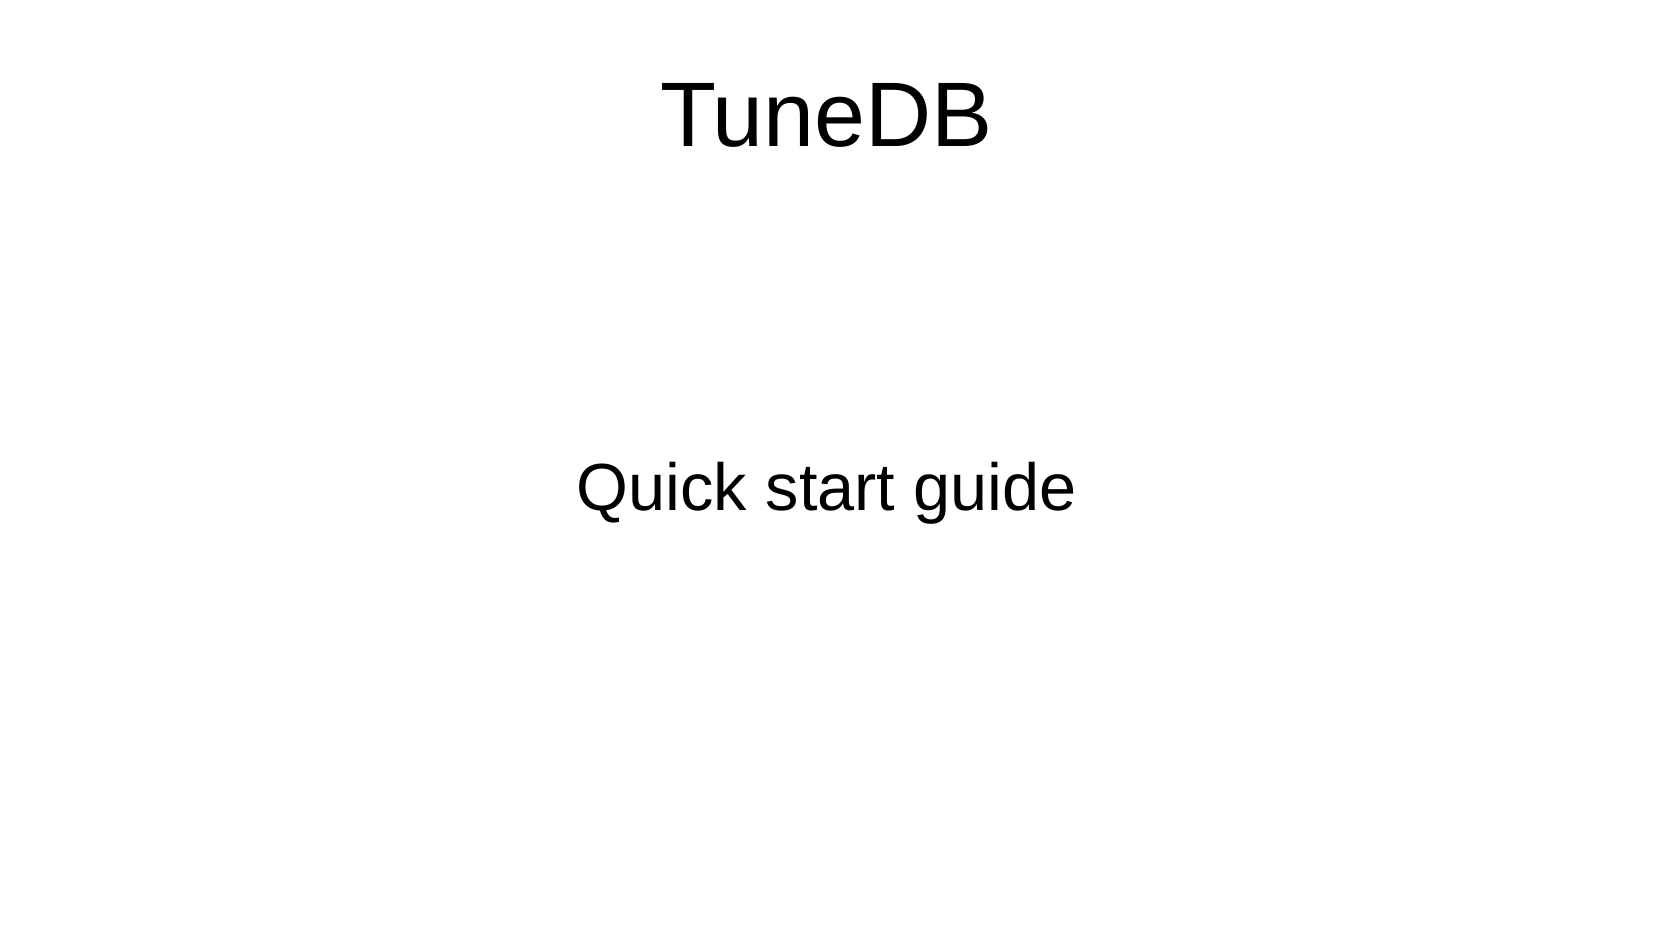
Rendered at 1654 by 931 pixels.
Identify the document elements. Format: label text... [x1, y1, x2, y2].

subtitle Quick start guide [82, 217, 1571, 758]
title TuneDB [82, 37, 1571, 193]
